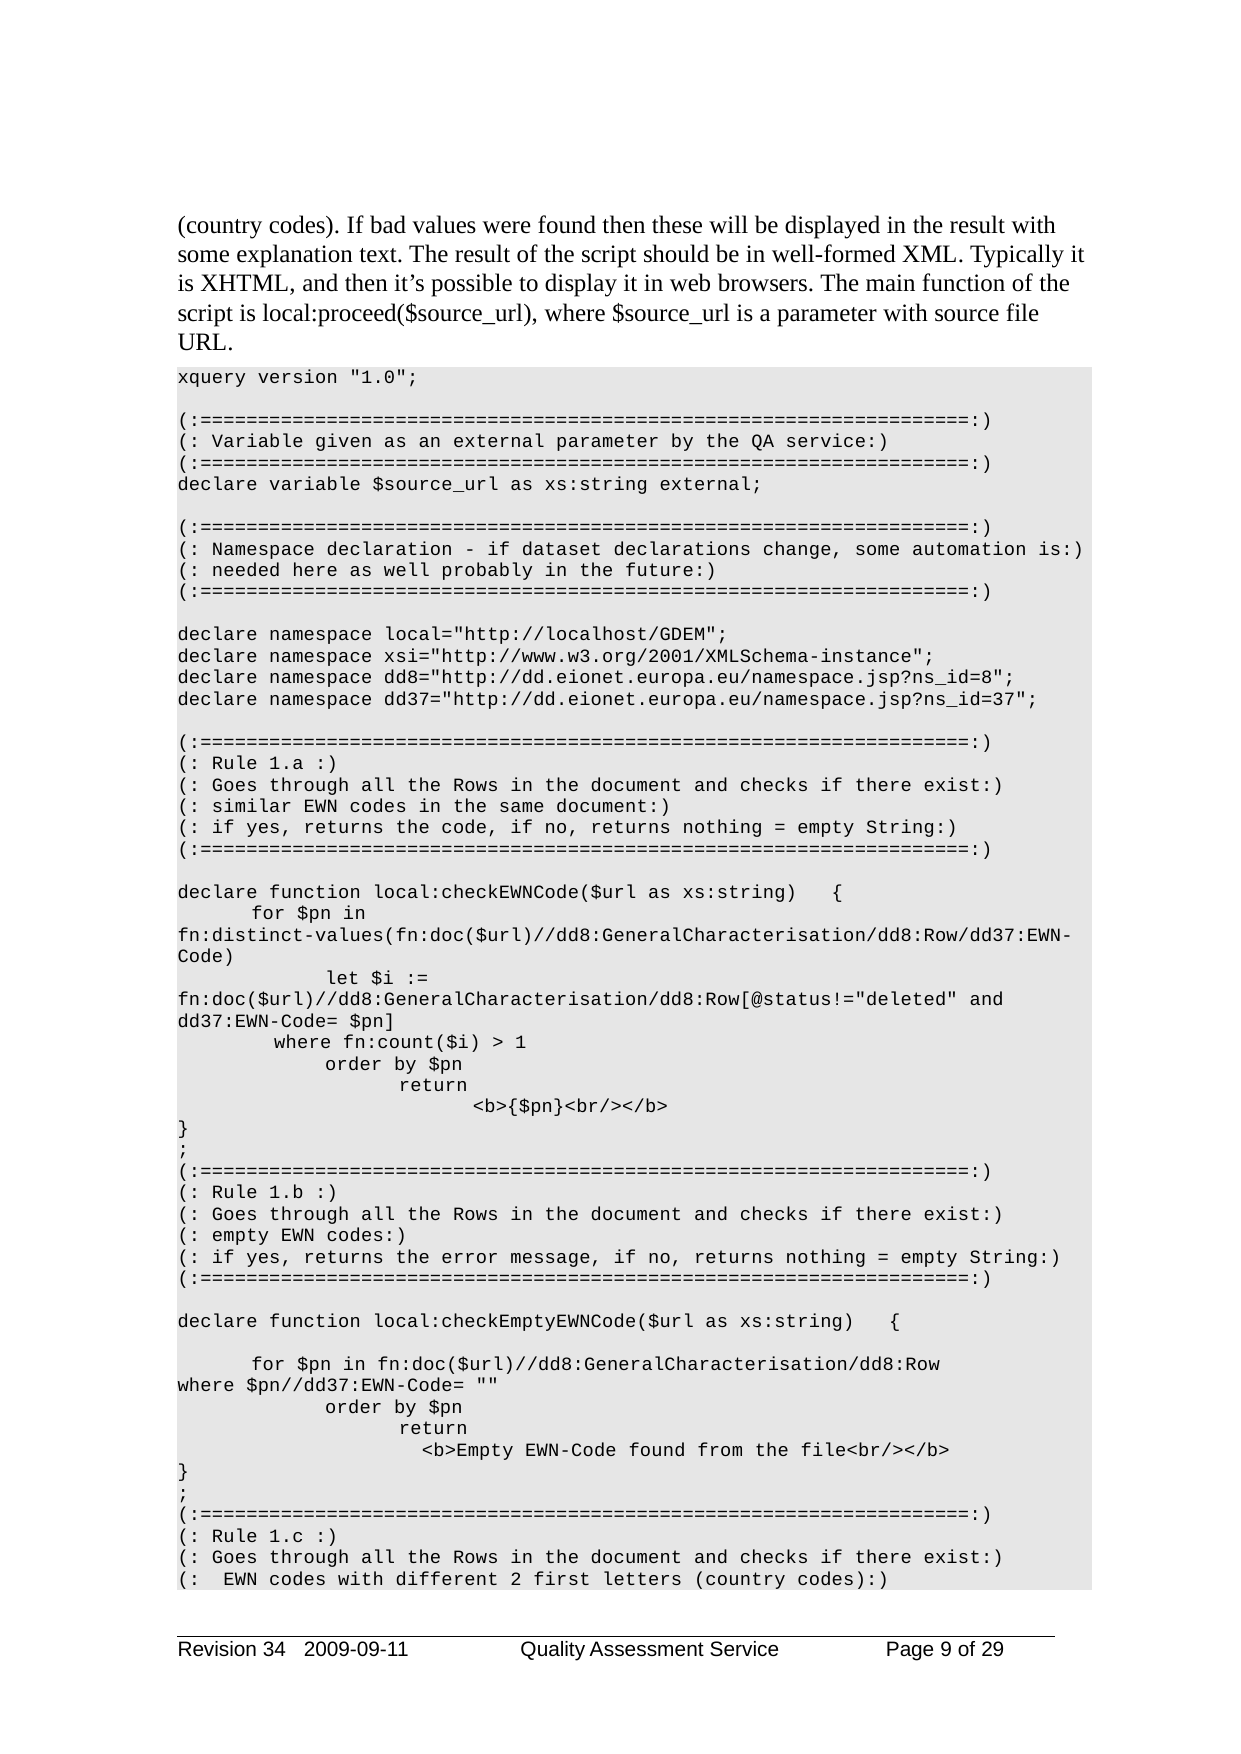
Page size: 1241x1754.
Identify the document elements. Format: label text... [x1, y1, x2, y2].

list declare namespace xsi="http://www.w3.org/2001/XMLSchema-instance"; [177, 646, 1092, 668]
list (:===================================================================:) [177, 1504, 1092, 1526]
list (:===================================================================:) [177, 1161, 1092, 1183]
list (: Goes through all the Rows in the document and checks if there exist:) [177, 1547, 1092, 1569]
list declare namespace dd37="http://dd.eionet.europa.eu/namespace.jsp?ns_id=37"; [177, 689, 1092, 711]
list (: Goes through all the Rows in the document and checks if there exist:) [177, 775, 1092, 796]
list ; [177, 1483, 1092, 1504]
list declare function local:checkEWNCode($url as xs:string) { [177, 882, 1092, 904]
text (country codes). If bad values were found then these will be displayed in the result with some explanation text. The result of the script should be in well-formed XML. Typically it is XHTML, and then it’s possible to display it in web browsers. The main function of the script is local:proceed($source_url), where $source_url is a parameter with source file URL. [177, 210, 1092, 356]
list (:===================================================================:) [177, 453, 1092, 474]
list let $i := fn:doc($url)//dd8:GeneralCharacterisation/dd8:Row[@status!="deleted" and dd37:EWN-Code= $pn] [177, 968, 1092, 1032]
list (: similar EWN codes in the same document:) [177, 796, 1092, 818]
list (: Variable given as an external parameter by the QA service:) [177, 432, 1092, 453]
list (: Namespace declaration - if dataset declarations change, some automation is:) [177, 539, 1092, 560]
list (:===================================================================:) [177, 732, 1092, 753]
list } [177, 1462, 1092, 1483]
list <b>Empty EWN-Code found from the file<br/></b> [177, 1440, 1092, 1462]
list order by $pn [177, 1397, 1092, 1419]
list (:===================================================================:) [177, 839, 1092, 861]
list (:===================================================================:) [177, 582, 1092, 603]
list ; [177, 1140, 1092, 1161]
list (: empty EWN codes:) [177, 1226, 1092, 1247]
list declare namespace local="http://localhost/GDEM"; [177, 625, 1092, 646]
list (:===================================================================:) [177, 517, 1092, 539]
list (: Goes through all the Rows in the document and checks if there exist:) [177, 1204, 1092, 1226]
list (:===================================================================:) [177, 410, 1092, 432]
list (: Rule 1.b :) [177, 1183, 1092, 1204]
list where $pn//dd37:EWN-Code= "" [177, 1376, 1092, 1397]
list (: Rule 1.a :) [177, 753, 1092, 775]
list } [177, 1118, 1092, 1140]
list (: EWN codes with different 2 first letters (country codes):) [177, 1569, 1092, 1590]
list for $pn in fn:distinct-values(fn:doc($url)//dd8:GeneralCharacterisation/dd8:Row/dd37:EWN-Code) [177, 904, 1092, 968]
list order by $pn [177, 1054, 1092, 1075]
list (:===================================================================:) [177, 1268, 1092, 1290]
list (: if yes, returns the error message, if no, returns nothing = empty String:) [177, 1247, 1092, 1268]
list (: Rule 1.c :) [177, 1526, 1092, 1547]
list return [177, 1075, 1092, 1097]
list where fn:count($i) > 1 [177, 1032, 1092, 1054]
list <b>{$pn}<br/></b> [177, 1097, 1092, 1118]
list xquery version "1.0"; [177, 367, 1092, 389]
list declare namespace dd8="http://dd.eionet.europa.eu/namespace.jsp?ns_id=8"; [177, 668, 1092, 689]
list return [177, 1419, 1092, 1440]
list (: needed here as well probably in the future:) [177, 560, 1092, 582]
list declare variable $source_url as xs:string external; [177, 474, 1092, 496]
list (: if yes, returns the code, if no, returns nothing = empty String:) [177, 818, 1092, 839]
list declare function local:checkEmptyEWNCode($url as xs:string) { [177, 1311, 1092, 1333]
list for $pn in fn:doc($url)//dd8:GeneralCharacterisation/dd8:Row [177, 1354, 1092, 1376]
